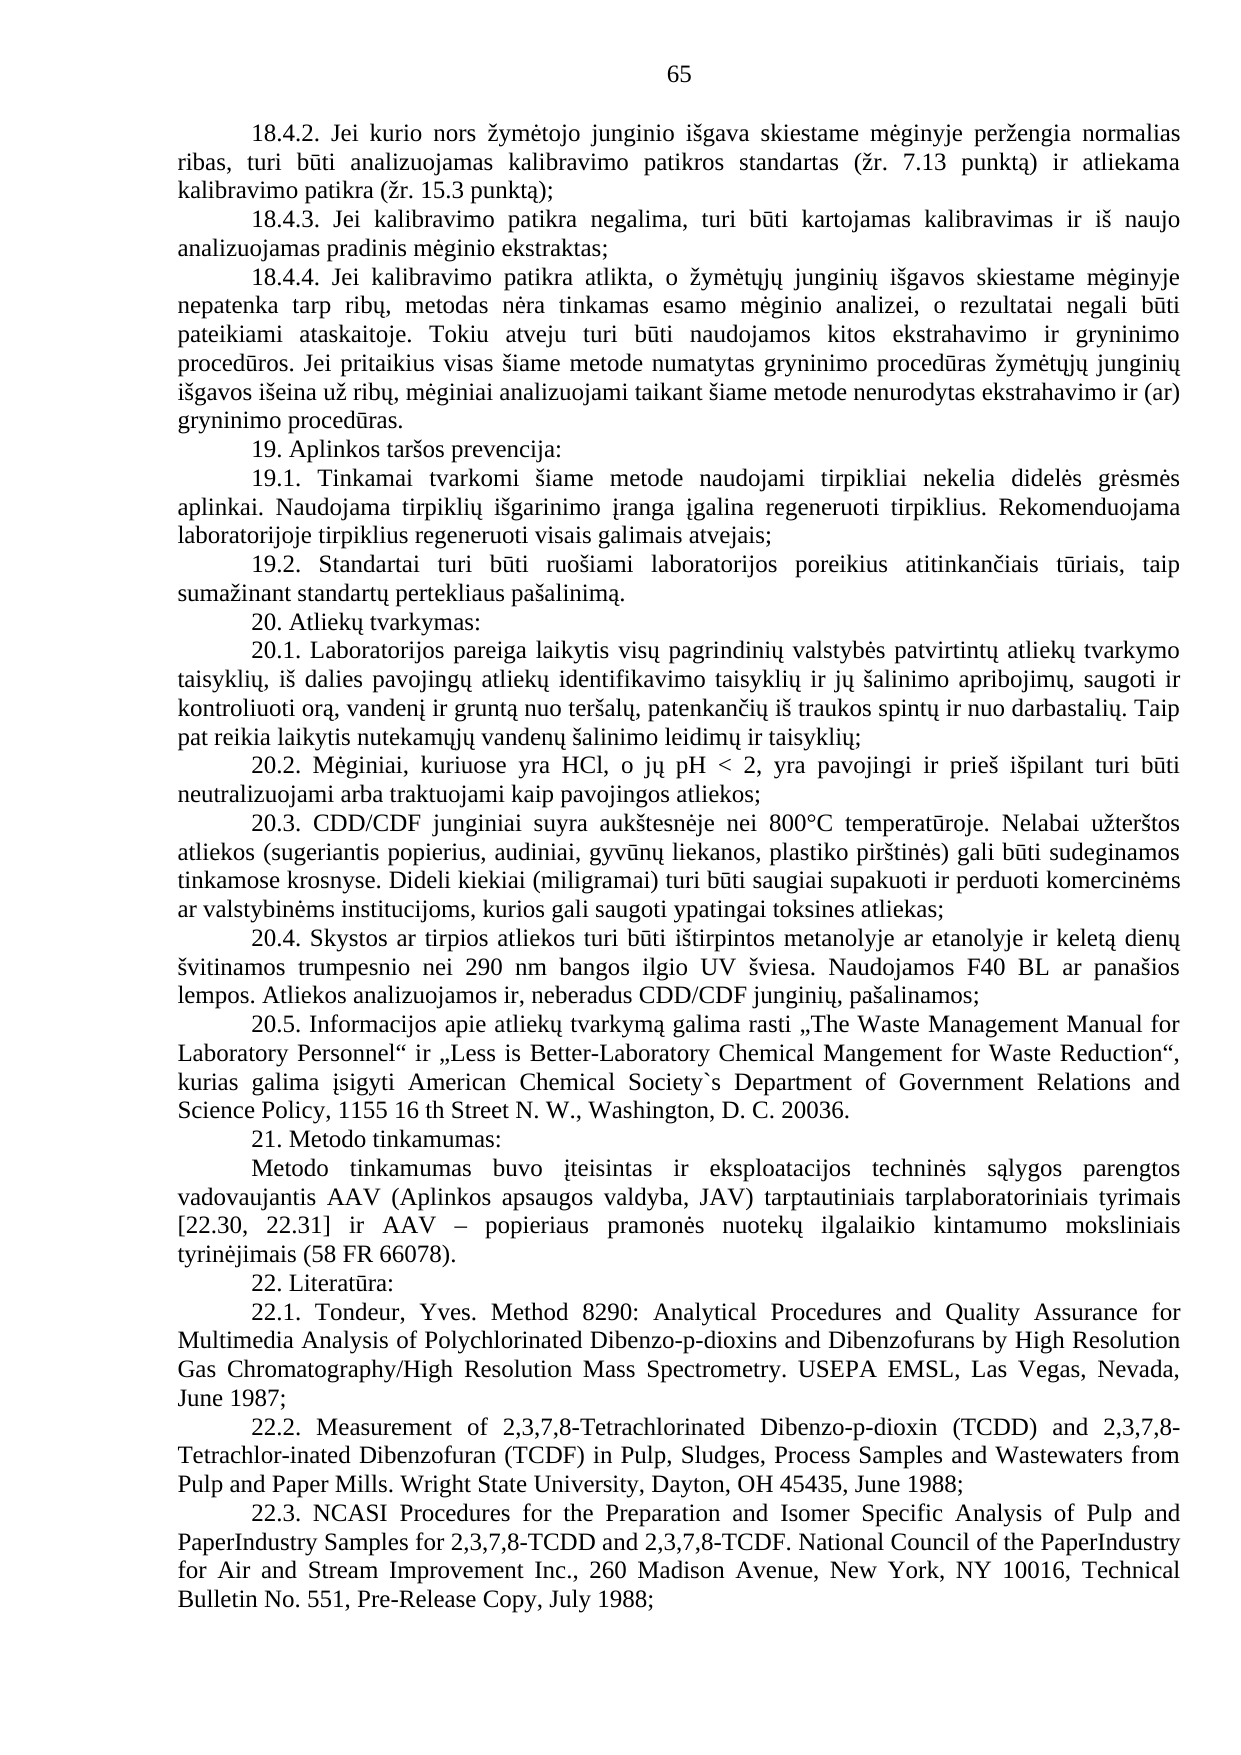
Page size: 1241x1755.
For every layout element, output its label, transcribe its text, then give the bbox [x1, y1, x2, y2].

text 20.1. Laboratorijos pareiga laikytis visų pagrindinių valstybės patvirtintų atliekų tvarkymo taisyklių, iš dalies pavojingų atliekų identifikavimo taisyklių ir jų šalinimo apribojimų, saugoti ir kontroliuoti orą, vandenį ir gruntą nuo teršalų, patenkančių iš traukos spintų ir nuo darbastalių. Taip pat reikia laikytis nutekamųjų vandenų šalinimo leidimų ir taisyklių; [177, 636, 1181, 751]
text 20.4. Skystos ar tirpios atliekos turi būti ištirpintos metanolyje ar etanolyje ir keletą dienų švitinamos trumpesnio nei 290 nm bangos ilgio UV šviesa. Naudojamos F40 BL ar panašios lempos. Atliekos analizuojamos ir, neberadus CDD/CDF junginių, pašalinamos; [177, 923, 1181, 1009]
text 18.4.3. Jei kalibravimo patikra negalima, turi būti kartojamas kalibravimas ir iš naujo analizuojamas pradinis mėginio ekstraktas; [177, 204, 1181, 262]
text 19.1. Tinkamai tvarkomi šiame metode naudojami tirpikliai nekelia didelės grėsmės aplinkai. Naudojama tirpiklių išgarinimo įranga įgalina regeneruoti tirpiklius. Rekomenduojama laboratorijoje tirpiklius regeneruoti visais galimais atvejais; [177, 463, 1181, 549]
text 22.3. NCASI Procedures for the Preparation and Isomer Specific Analysis of Pulp and PaperIndustry Samples for 2,3,7,8-TCDD and 2,3,7,8-TCDF. National Council of the PaperIndustry for Air and Stream Improvement Inc., 260 Madison Avenue, New York, NY 10016, Technical Bulletin No. 551, Pre-Release Copy, July 1988; [177, 1498, 1181, 1613]
text 18.4.4. Jei kalibravimo patikra atlikta, o žymėtųjų junginių išgavos skiestame mėginyje nepatenka tarp ribų, metodas nėra tinkamas esamo mėginio analizei, o rezultatai negali būti pateikiami ataskaitoje. Tokiu atveju turi būti naudojamos kitos ekstrahavimo ir gryninimo procedūros. Jei pritaikius visas šiame metode numatytas gryninimo procedūras žymėtųjų junginių išgavos išeina už ribų, mėginiai analizuojami taikant šiame metode nenurodytas ekstrahavimo ir (ar) gryninimo procedūras. [177, 262, 1181, 434]
text 19. Aplinkos taršos prevencija: [177, 434, 1181, 463]
text 22.2. Measurement of 2,3,7,8-Tetrachlorinated Dibenzo-p-dioxin (TCDD) and 2,3,7,8-Tetrachlor-inated Dibenzofuran (TCDF) in Pulp, Sludges, Process Samples and Wastewaters from Pulp and Paper Mills. Wright State University, Dayton, OH 45435, June 1988; [177, 1412, 1181, 1498]
text Metodo tinkamumas buvo įteisintas ir eksploatacijos techninės sąlygos parengtos vadovaujantis AAV (Aplinkos apsaugos valdyba, JAV) tarptautiniais tarplaboratoriniais tyrimais [22.30, 22.31] ir AAV – popieriaus pramonės nuotekų ilgalaikio kintamumo moksliniais tyrinėjimais (58 FR 66078). [177, 1153, 1181, 1268]
text 20.2. Mėginiai, kuriuose yra HCl, o jų pH < 2, yra pavojingi ir prieš išpilant turi būti neutralizuojami arba traktuojami kaip pavojingos atliekos; [177, 751, 1181, 808]
text 22.1. Tondeur, Yves. Method 8290: Analytical Procedures and Quality Assurance for Multimedia Analysis of Polychlorinated Dibenzo-p-dioxins and Dibenzofurans by High Resolution Gas Chromatography/High Resolution Mass Spectrometry. USEPA EMSL, Las Vegas, Nevada, June 1987; [177, 1297, 1181, 1412]
text 20.5. Informacijos apie atliekų tvarkymą galima rasti „The Waste Management Manual for Laboratory Personnel“ ir „Less is Better-Laboratory Chemical Mangement for Waste Reduction“, kurias galima įsigyti American Chemical Society`s Department of Government Relations and Science Policy, 1155 16 th Street N. W., Washington, D. C. 20036. [177, 1009, 1181, 1124]
text 20.3. CDD/CDF junginiai suyra aukštesnėje nei 800°C temperatūroje. Nelabai užterštos atliekos (sugeriantis popierius, audiniai, gyvūnų liekanos, plastiko pirštinės) gali būti sudeginamos tinkamose krosnyse. Dideli kiekiai (miligramai) turi būti saugiai supakuoti ir perduoti komercinėms ar valstybinėms institucijoms, kurios gali saugoti ypatingai toksines atliekas; [177, 808, 1181, 923]
text 18.4.2. Jei kurio nors žymėtojo junginio išgava skiestame mėginyje peržengia normalias ribas, turi būti analizuojamas kalibravimo patikros standartas (žr. 7.13 punktą) ir atliekama kalibravimo patikra (žr. 15.3 punktą); [177, 118, 1181, 204]
text 19.2. Standartai turi būti ruošiami laboratorijos poreikius atitinkančiais tūriais, taip sumažinant standartų pertekliaus pašalinimą. [177, 549, 1181, 607]
text 21. Metodo tinkamumas: [177, 1124, 1181, 1153]
text 22. Literatūra: [177, 1268, 1181, 1297]
text 20. Atliekų tvarkymas: [177, 607, 1181, 636]
